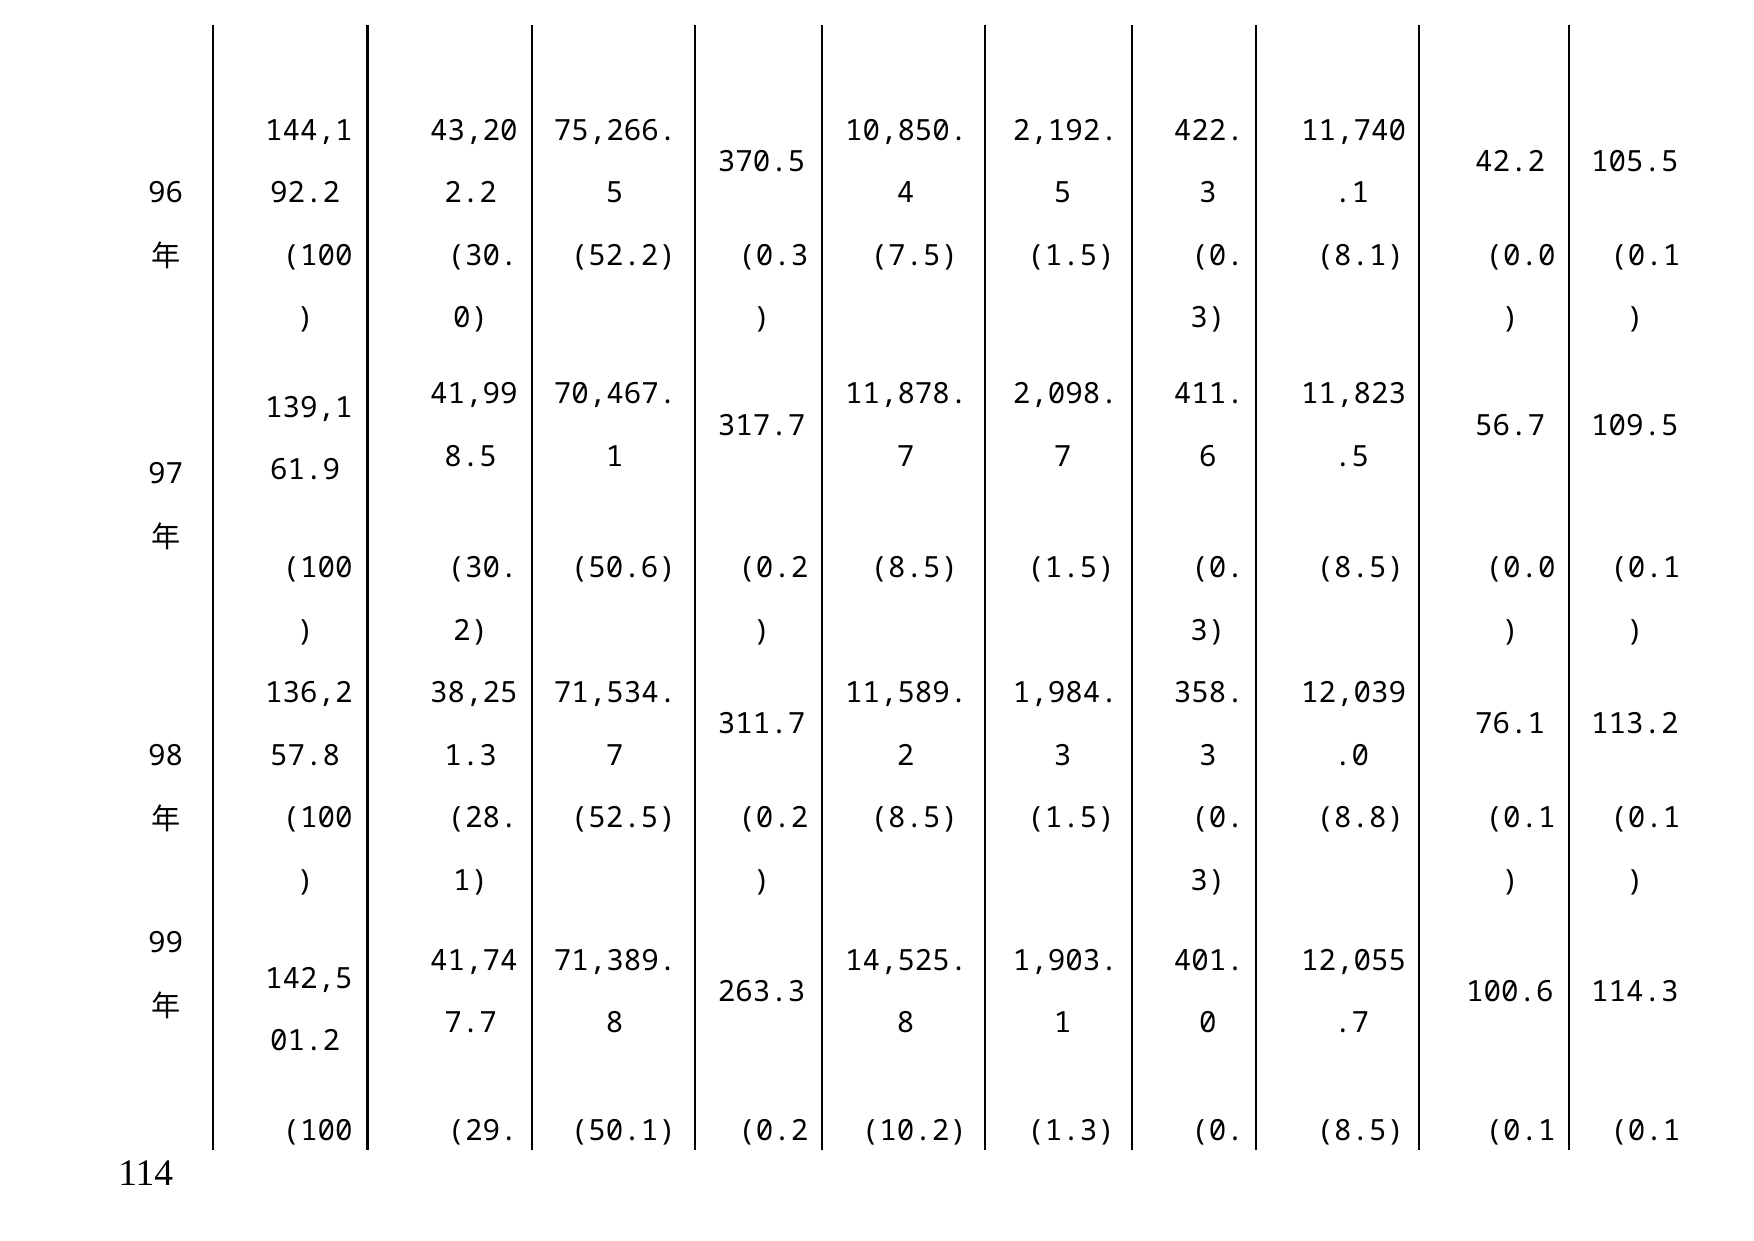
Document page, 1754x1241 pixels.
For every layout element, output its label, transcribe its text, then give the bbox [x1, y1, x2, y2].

table_cell (0.1 [1420, 1060, 1568, 1150]
table_cell (1.5) [986, 775, 1131, 900]
table_cell 100.6 [1420, 900, 1568, 1060]
table_cell (100) [214, 212, 366, 337]
table_cell 113.2 [1570, 650, 1693, 775]
table_cell (100 [214, 1060, 366, 1150]
table_cell (0.2 [696, 1060, 821, 1150]
table_cell (0.1) [1420, 775, 1568, 900]
table_cell (8.1) [1257, 212, 1418, 337]
table_cell 311.7 [696, 650, 821, 775]
table_cell 71,534.7 [533, 650, 694, 775]
table_cell 105.5 [1570, 25, 1693, 212]
table_cell (0.0) [1420, 212, 1568, 337]
table_cell (1.3) [986, 1060, 1131, 1150]
table_cell 370.5 [696, 25, 821, 212]
table_cell 11,878.7 [823, 337, 984, 489]
table_cell (8.5) [1257, 489, 1418, 650]
table_cell (0.3) [1133, 775, 1255, 900]
table_cell 1,903.1 [986, 900, 1131, 1060]
table_cell 11,589.2 [823, 650, 984, 775]
table_cell (50.1) [533, 1060, 694, 1150]
table_cell 70,467.1 [533, 337, 694, 489]
table_cell (7.5) [823, 212, 984, 337]
table_cell 11,823.5 [1257, 337, 1418, 489]
table_cell 1,984.3 [986, 650, 1131, 775]
table_cell 42.2 [1420, 25, 1568, 212]
table_cell (0.1) [1570, 489, 1693, 650]
table_cell (30.0) [369, 212, 531, 337]
table_cell 98年 [110, 650, 212, 900]
table_cell 71,389.8 [533, 900, 694, 1060]
table_cell 2,192.5 [986, 25, 1131, 212]
table_cell (28.1) [369, 775, 531, 900]
table_cell (30.2) [369, 489, 531, 650]
table_cell 136,257.8 [214, 650, 366, 775]
table_cell 43,202.2 [369, 25, 531, 212]
table_cell 76.1 [1420, 650, 1568, 775]
table_cell (1.5) [986, 489, 1131, 650]
table_cell 10,850.4 [823, 25, 984, 212]
table_cell 114.3 [1570, 900, 1693, 1060]
table_cell (8.5) [1257, 1060, 1418, 1150]
table_cell 75,266.5 [533, 25, 694, 212]
table_cell (8.5) [823, 775, 984, 900]
table_cell 139,161.9 [214, 337, 366, 489]
table_cell (0.1 [1570, 1060, 1693, 1150]
table_cell (0.0) [1420, 489, 1568, 650]
table_cell 422.3 [1133, 25, 1255, 212]
table_cell (52.5) [533, 775, 694, 900]
table_cell 41,747.7 [369, 900, 531, 1060]
table_cell 41,998.5 [369, 337, 531, 489]
table_cell 317.7 [696, 337, 821, 489]
table_cell 142,501.2 [214, 900, 366, 1060]
table_cell (0. [1133, 1060, 1255, 1150]
table_cell 12,055.7 [1257, 900, 1418, 1060]
table_cell (8.5) [823, 489, 984, 650]
table_cell 12,039.0 [1257, 650, 1418, 775]
table_cell 401.0 [1133, 900, 1255, 1060]
table_cell 14,525.8 [823, 900, 984, 1060]
table_cell (0.3) [1133, 212, 1255, 337]
table_cell (0.1) [1570, 212, 1693, 337]
table_cell (10.2) [823, 1060, 984, 1150]
table_cell 96年 [110, 25, 212, 337]
table_cell (0.2) [696, 489, 821, 650]
table_cell 38,251.3 [369, 650, 531, 775]
table_cell (100) [214, 775, 366, 900]
table_cell (29. [369, 1060, 531, 1150]
table_cell (52.2) [533, 212, 694, 337]
table_cell 97年 [110, 337, 212, 650]
table_cell 358.3 [1133, 650, 1255, 775]
table_cell (0.3) [1133, 489, 1255, 650]
table_cell (50.6) [533, 489, 694, 650]
table_cell (1.5) [986, 212, 1131, 337]
table_cell 144,192.2 [214, 25, 366, 212]
table_cell 109.5 [1570, 337, 1693, 489]
table_cell (0.1) [1570, 775, 1693, 900]
table_cell 2,098.7 [986, 337, 1131, 489]
table_cell 11,740.1 [1257, 25, 1418, 212]
table_cell 411.6 [1133, 337, 1255, 489]
table_cell 263.3 [696, 900, 821, 1060]
table_cell 99年 [110, 900, 212, 1150]
table_cell (100) [214, 489, 366, 650]
table_cell 56.7 [1420, 337, 1568, 489]
table_cell (0.3) [696, 212, 821, 337]
table_cell (8.8) [1257, 775, 1418, 900]
table_cell (0.2) [696, 775, 821, 900]
